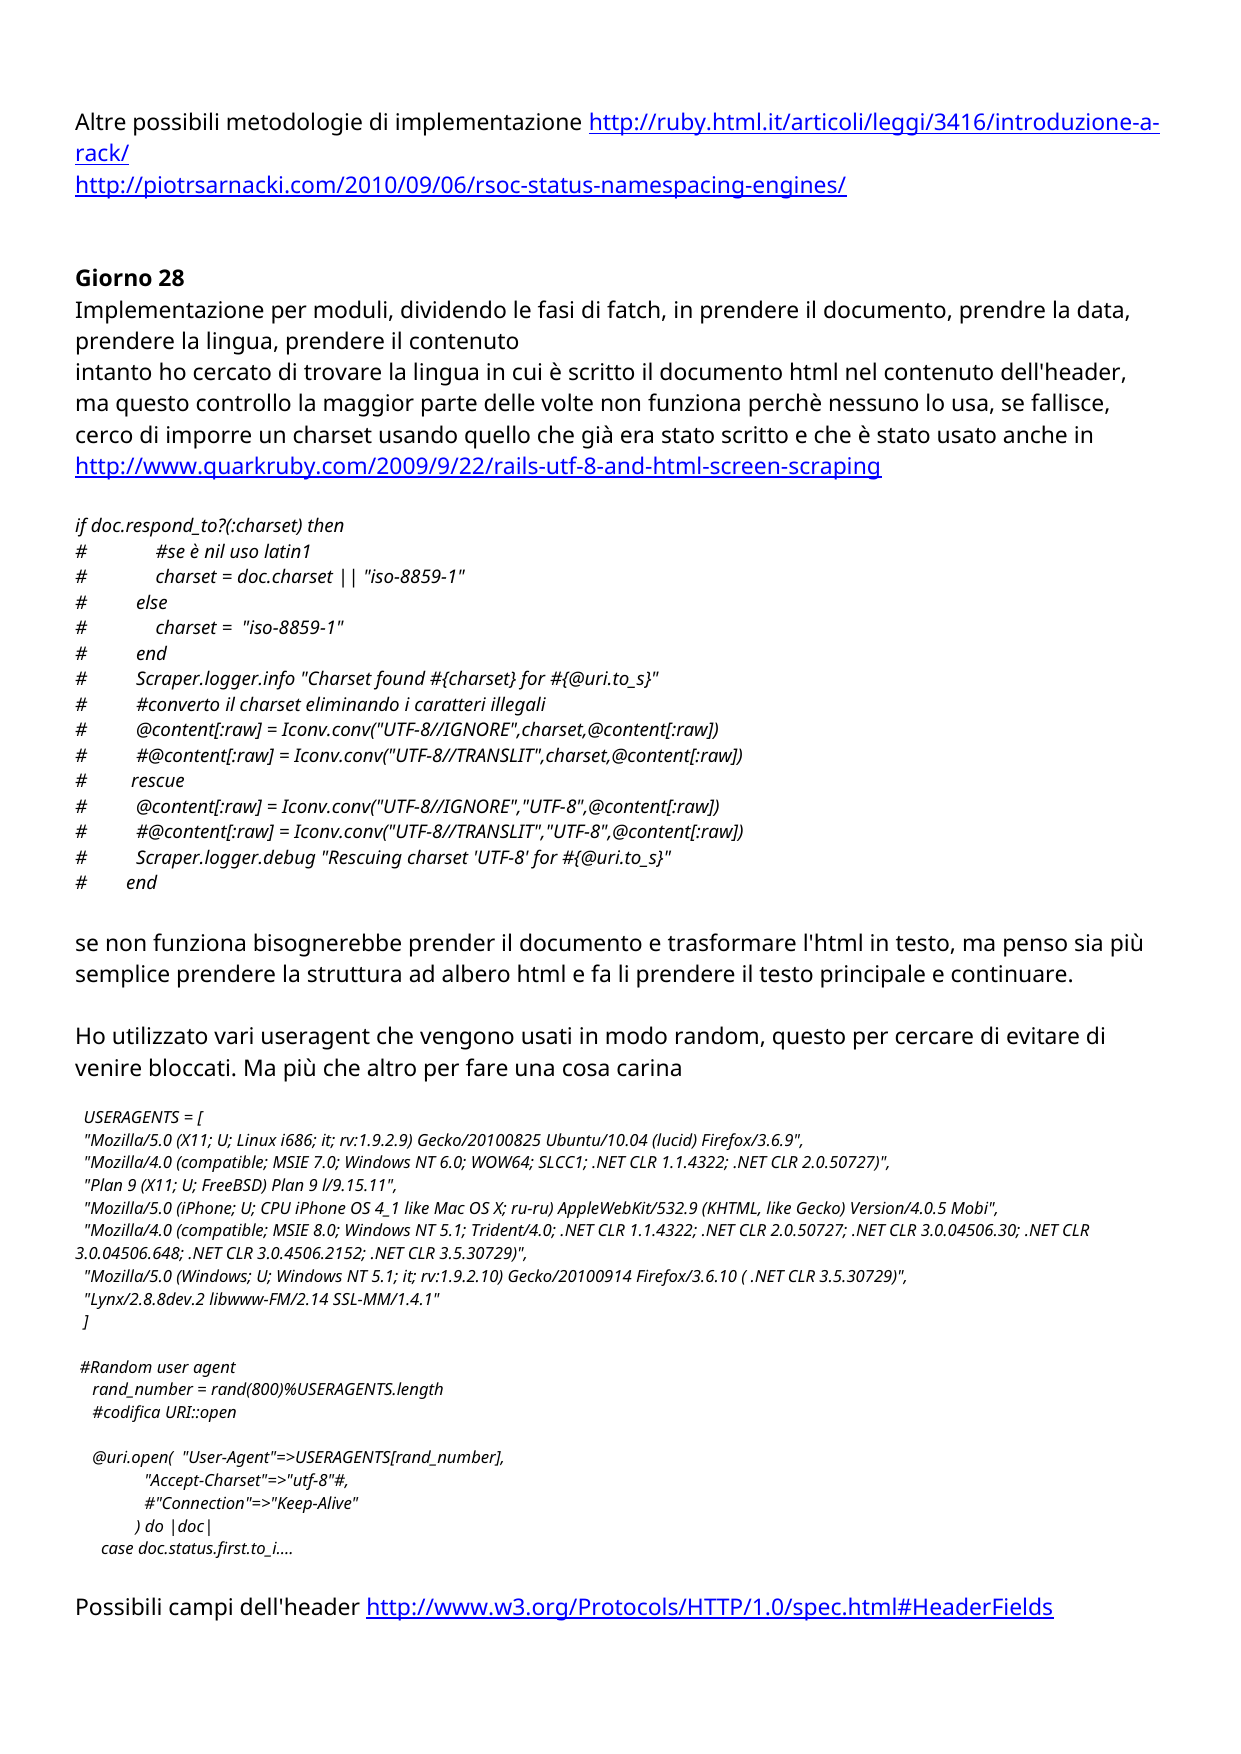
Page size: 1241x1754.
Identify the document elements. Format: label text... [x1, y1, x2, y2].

text "Mozilla/4.0 (compatible; MSIE 7.0; Windows NT 6.0; WOW64; SLCC1; .NET CLR 1.1.4322; .NET CLR 2.0.50727)", [75, 1151, 1162, 1173]
text # #@content[:raw] = Iconv.conv("UTF-8//TRANSLIT",charset,@content[:raw]) [75, 742, 1162, 768]
text case doc.status.first.to_i.... [75, 1537, 1162, 1559]
text ) do |doc| [75, 1514, 1162, 1537]
text # charset = "iso-8859-1" [75, 614, 1162, 640]
text ] [75, 1310, 1162, 1332]
text Possibili campi dell'header http://www.w3.org/Protocols/HTTP/1.0/spec.html#HeaderFields [75, 1591, 1162, 1622]
text # rescue [75, 768, 1162, 793]
text "Mozilla/5.0 (Windows; U; Windows NT 5.1; it; rv:1.9.2.10) Gecko/20100914 Firefox/3.6.10 ( .NET CLR 3.5.30729)", [75, 1264, 1162, 1287]
text #codifica URI::open [75, 1401, 1162, 1423]
text #Random user agent [75, 1355, 1162, 1378]
text "Plan 9 (X11; U; FreeBSD) Plan 9 l/9.15.11", [75, 1173, 1162, 1196]
text # end [75, 640, 1162, 666]
text "Accept-Charset"=>"utf-8"#, [75, 1469, 1162, 1491]
text # Scraper.logger.debug "Rescuing charset 'UTF-8' for #{@uri.to_s}" [75, 844, 1162, 870]
text Ho utilizzato vari useragent che vengono usati in modo random, questo per cercare di evitare di venire bloccati. Ma più che altro per fare una cosa carina [75, 1020, 1162, 1083]
text # #@content[:raw] = Iconv.conv("UTF-8//TRANSLIT","UTF-8",@content[:raw]) [75, 819, 1162, 844]
text rand_number = rand(800)%USERAGENTS.length [75, 1378, 1162, 1401]
text # end [75, 870, 1162, 895]
text # @content[:raw] = Iconv.conv("UTF-8//IGNORE",charset,@content[:raw]) [75, 717, 1162, 742]
text # #converto il charset eliminando i caratteri illegali [75, 691, 1162, 717]
text USERAGENTS = [ [75, 1105, 1162, 1128]
text se non funziona bisognerebbe prender il documento e trasformare l'html in testo, ma penso sia più semplice prendere la struttura ad albero html e fa li prendere il testo principale e continuare. [75, 926, 1162, 989]
text http://piotrsarnacki.com/2010/09/06/rsoc-status-namespacing-engines/ [75, 169, 1162, 200]
text if doc.respond_to?(:charset) then [75, 512, 1162, 538]
text @uri.open( "User-Agent"=>USERAGENTS[rand_number], [75, 1446, 1162, 1469]
text Implementazione per moduli, dividendo le fasi di fatch, in prendere il documento, prendre la data, prendere la lingua, prendere il contenuto [75, 294, 1162, 356]
text # Scraper.logger.info "Charset found #{charset} for #{@uri.to_s}" [75, 666, 1162, 691]
text # @content[:raw] = Iconv.conv("UTF-8//IGNORE","UTF-8",@content[:raw]) [75, 793, 1162, 819]
text "Mozilla/5.0 (X11; U; Linux i686; it; rv:1.9.2.9) Gecko/20100825 Ubuntu/10.04 (lucid) Firefox/3.6.9", [75, 1128, 1162, 1151]
text # charset = doc.charset || "iso-8859-1" [75, 563, 1162, 589]
text Altre possibili metodologie di implementazione http://ruby.html.it/articoli/leggi/3416/introduzione-a-rack/ [75, 106, 1162, 169]
text intanto ho cercato di trovare la lingua in cui è scritto il documento html nel contenuto dell'header, ma questo controllo la maggior parte delle volte non funziona perchè nessuno lo usa, se fallisce, cerco di imporre un charset usando quello che già era stato scritto e che è stato usato anche in http://www.quarkruby.com/2009/9/22/rails-utf-8-and-html-screen-scraping [75, 356, 1162, 481]
text # #se è nil uso latin1 [75, 538, 1162, 563]
text Giorno 28 [75, 262, 1162, 294]
text #"Connection"=>"Keep-Alive" [75, 1491, 1162, 1514]
text "Mozilla/4.0 (compatible; MSIE 8.0; Windows NT 5.1; Trident/4.0; .NET CLR 1.1.4322; .NET CLR 2.0.50727; .NET CLR 3.0.04506.30; .NET CLR 3.0.04506.648; .NET CLR 3.0.4506.2152; .NET CLR 3.5.30729)", [75, 1219, 1162, 1264]
text "Lynx/2.8.8dev.2 libwww-FM/2.14 SSL-MM/1.4.1" [75, 1287, 1162, 1310]
text # else [75, 589, 1162, 614]
text "Mozilla/5.0 (iPhone; U; CPU iPhone OS 4_1 like Mac OS X; ru-ru) AppleWebKit/532.9 (KHTML, like Gecko) Version/4.0.5 Mobi", [75, 1196, 1162, 1219]
